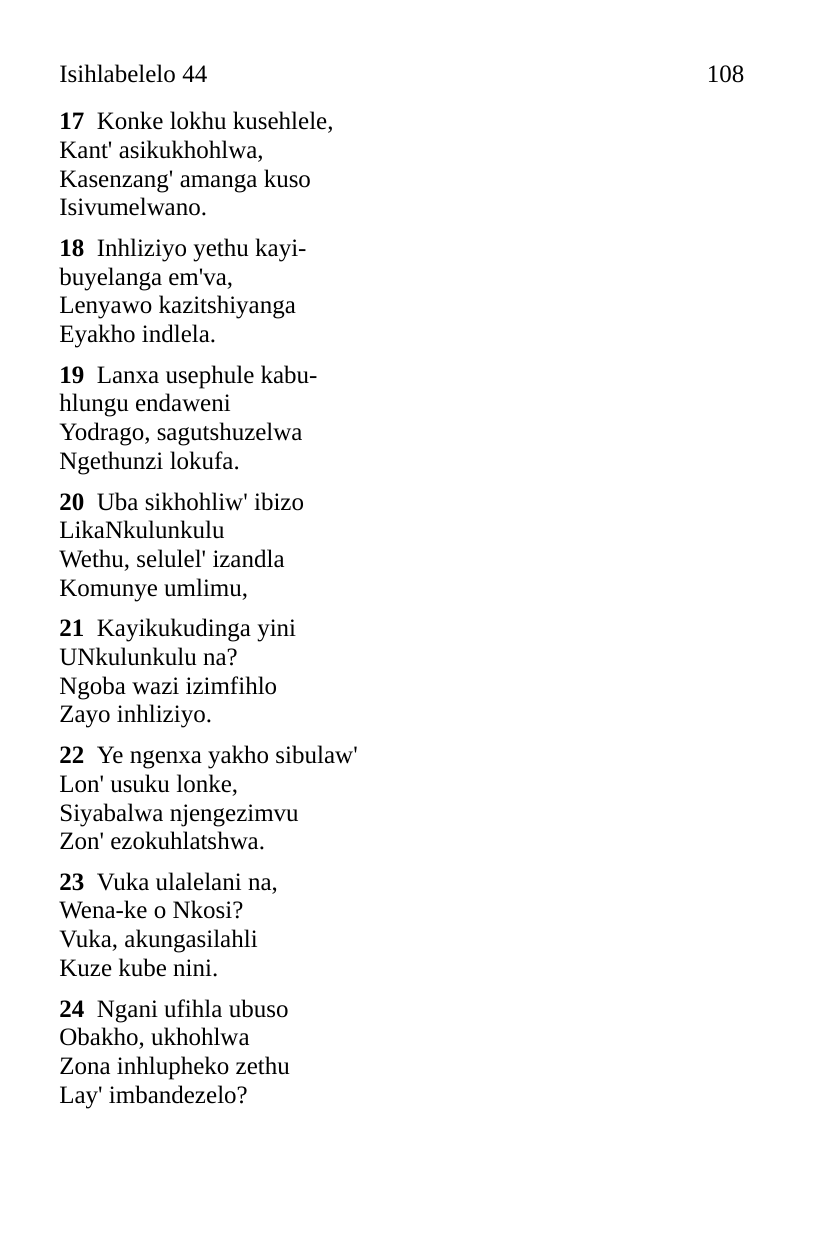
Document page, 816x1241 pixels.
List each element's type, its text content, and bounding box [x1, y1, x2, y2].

text Eyakho indlela. [59, 319, 744, 348]
text 21 Kayikukudinga yini [59, 613, 744, 642]
text Wethu, selulel' izandla [59, 544, 744, 573]
text Lay' imbandezelo? [59, 1080, 744, 1109]
text Kuze kube nini. [59, 953, 744, 982]
text UNkulunkulu na? [59, 642, 744, 671]
text 23 Vuka ulalelani na, [59, 867, 744, 896]
text buyelanga em'va, [59, 262, 744, 291]
text Wena-ke o Nkosi? [59, 896, 744, 924]
text Komunye umlimu, [59, 573, 744, 602]
text Zon' ezokuhlatshwa. [59, 826, 744, 855]
text Vuka, akungasilahli [59, 924, 744, 953]
text Lon' usuku lonke, [59, 769, 744, 798]
text Ngethunzi lokufa. [59, 446, 744, 475]
text 22 Ye ngenxa yakho sibulaw' [59, 740, 744, 769]
text Ngoba wazi izimfihlo [59, 671, 744, 699]
text Isivumelwano. [59, 192, 744, 221]
text Zayo inhliziyo. [59, 699, 744, 728]
text 17 Konke lokhu kusehlele, [59, 106, 744, 135]
text Siyabalwa njengezimvu [59, 798, 744, 826]
text Lenyawo kazitshiyanga [59, 291, 744, 319]
text Kant' asikukhohlwa, [59, 135, 744, 164]
text Obakho, ukhohlwa [59, 1022, 744, 1051]
text 18 Inhliziyo yethu kayi- [59, 233, 744, 262]
text 20 Uba sikhohliw' ibizo [59, 487, 744, 515]
text 19 Lanxa usephule kabu- [59, 360, 744, 388]
text Zona inhlupheko zethu [59, 1051, 744, 1080]
text hlungu endaweni [59, 388, 744, 417]
text 24 Ngani ufihla ubuso [59, 994, 744, 1022]
text LikaNkulunkulu [59, 515, 744, 544]
text Yodrago, sagutshuzelwa [59, 417, 744, 446]
text Kasenzang' amanga kuso [59, 164, 744, 192]
